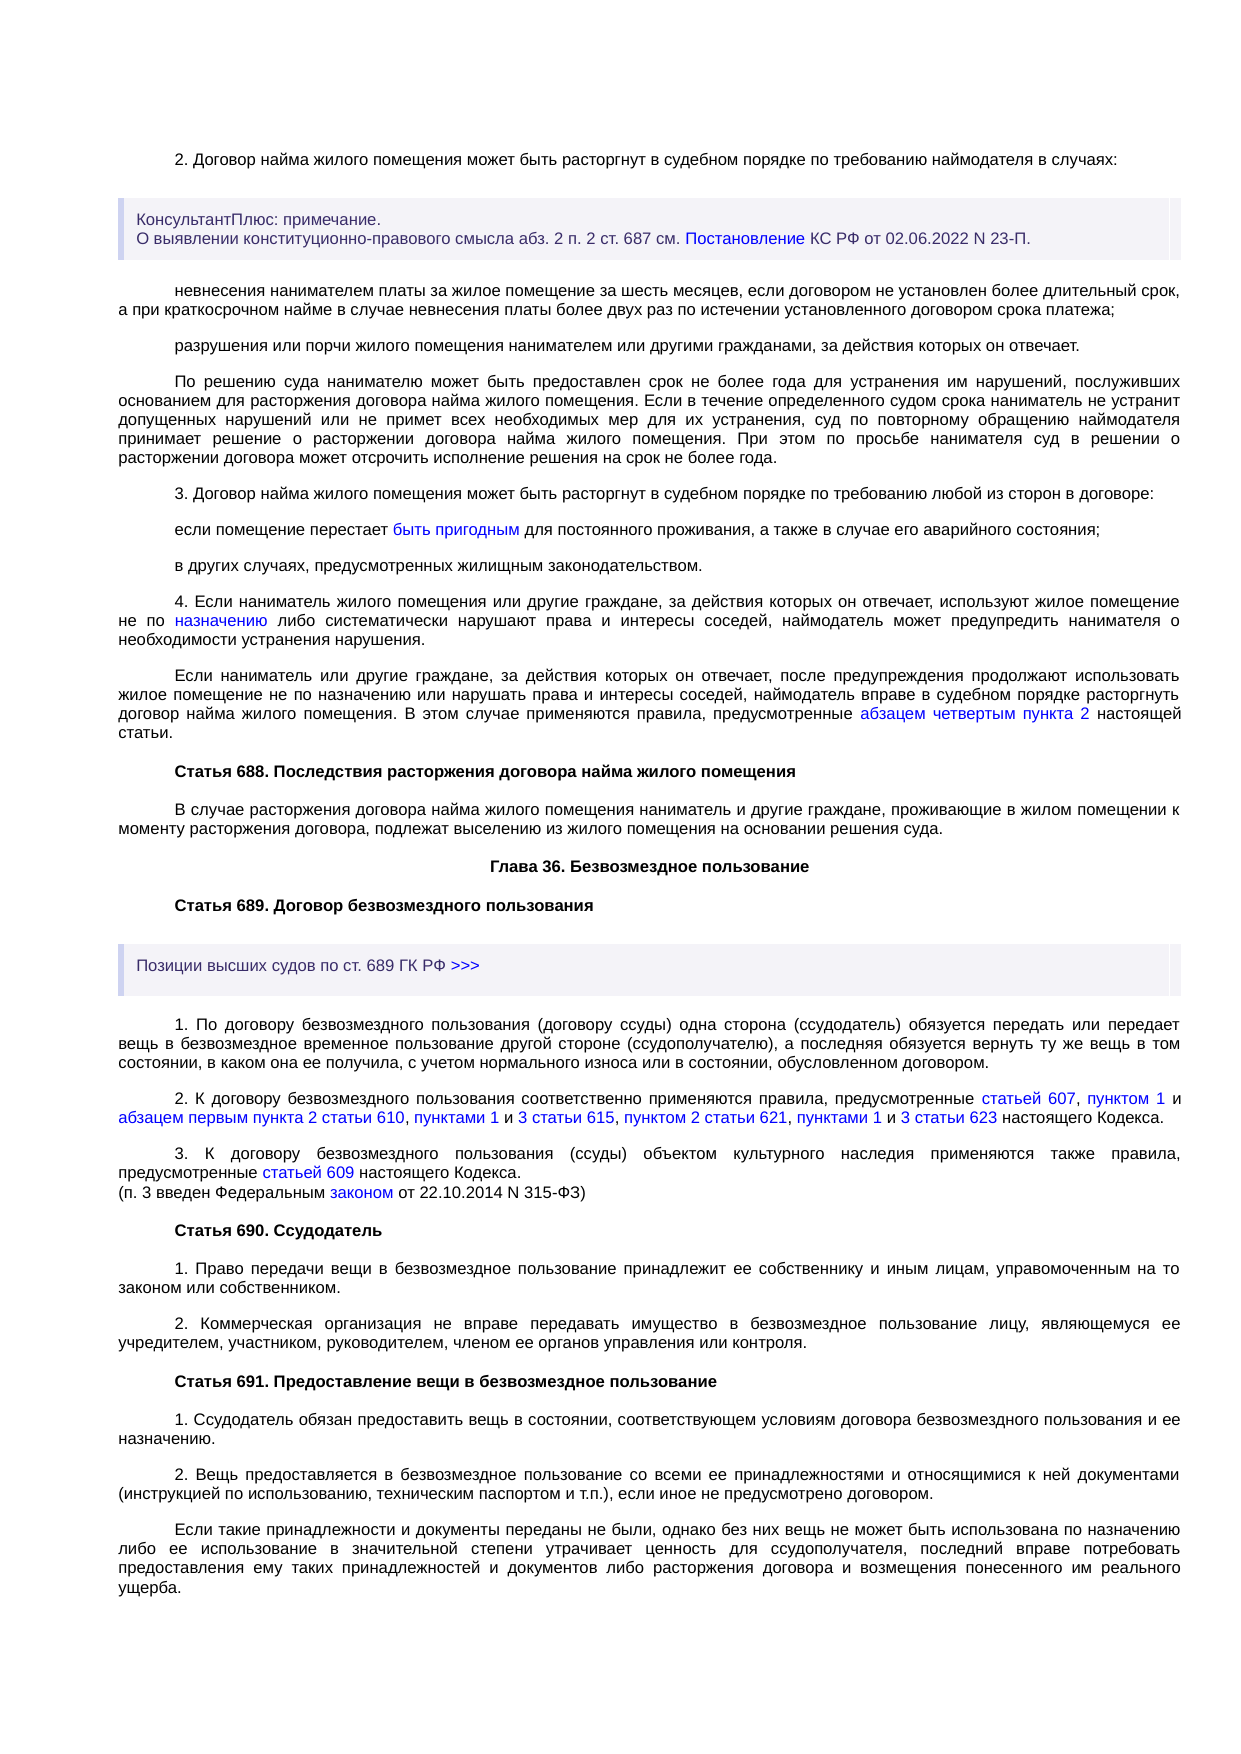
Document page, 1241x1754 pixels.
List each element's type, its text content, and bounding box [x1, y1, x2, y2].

text если помещение перестает быть пригодным для постоянного проживания, а также в случае его аварийного состояния; [118, 520, 1181, 539]
text невнесения нанимателем платы за жилое помещение за шесть месяцев, если договором не установлен более длительный срок, а при краткосрочном найме в случае невнесения платы более двух раз по истечении установленного договором срока платежа; [118, 281, 1181, 319]
table_header [1170, 944, 1181, 996]
table_header Позиции высших судов по ст. 689 ГК РФ >>> [136, 944, 1169, 996]
text 1. Ссудодатель обязан предоставить вещь в состоянии, соответствующем условиям договора безвозмездного пользования и ее назначению. [118, 1410, 1181, 1448]
text Если наниматель или другие граждане, за действия которых он отвечает, после предупреждения продолжают использовать жилое помещение не по назначению или нарушать права и интересы соседей, наймодатель вправе в судебном порядке расторгнуть договор найма жилого помещения. В этом случае применяются правила, предусмотренные абзацем четвертым пункта 2 настоящей статьи. [118, 666, 1181, 742]
text разрушения или порчи жилого помещения нанимателем или другими гражданами, за действия которых он отвечает. [118, 336, 1181, 355]
text 3. К договору безвозмездного пользования (ссуды) объектом культурного наследия применяются также правила, предусмотренные статьей 609 настоящего Кодекса. [118, 1144, 1181, 1182]
text 1. По договору безвозмездного пользования (договору ссуды) одна сторона (ссудодатель) обязуется передать или передает вещь в безвозмездное временное пользование другой стороне (ссудополучателю), а последняя обязуется вернуть ту же вещь в том состоянии, в каком она ее получила, с учетом нормального износа или в состоянии, обусловленном договором. [118, 1015, 1181, 1072]
text 2. Договор найма жилого помещения может быть расторгнут в судебном порядке по требованию наймодателя в случаях: [118, 150, 1181, 169]
text 4. Если наниматель жилого помещения или другие граждане, за действия которых он отвечает, используют жилое помещение не по назначению либо систематически нарушают права и интересы соседей, наймодатель может предупредить нанимателя о необходимости устранения нарушения. [118, 591, 1181, 649]
subtitle Статья 690. Ссудодатель [118, 1221, 1181, 1240]
subtitle Глава 36. Безвозмездное пользование [118, 857, 1181, 876]
table_header [1170, 198, 1181, 260]
text В случае расторжения договора найма жилого помещения наниматель и другие граждане, проживающие в жилом помещении к моменту расторжения договора, подлежат выселению из жилого помещения на основании решения суда. [118, 800, 1181, 838]
table_header [124, 198, 136, 260]
table_header [118, 198, 124, 260]
text 2. К договору безвозмездного пользования соответственно применяются правила, предусмотренные статьей 607, пунктом 1 и абзацем первым пункта 2 статьи 610, пунктами 1 и 3 статьи 615, пунктом 2 статьи 621, пунктами 1 и 3 статьи 623 настоящего Кодекса. [118, 1089, 1181, 1127]
table_header КонсультантПлюс: примечание. О выявлении конституционно-правового смысла абз. 2 п. 2 ст. 687 см. Постановление КС РФ от 02.06.2022 N 23-П. [136, 198, 1169, 260]
text (п. 3 введен Федеральным законом от 22.10.2014 N 315-ФЗ) [118, 1182, 1181, 1202]
text в других случаях, предусмотренных жилищным законодательством. [118, 556, 1181, 575]
text 1. Право передачи вещи в безвозмездное пользование принадлежит ее собственнику и иным лицам, управомоченным на то законом или собственником. [118, 1259, 1181, 1297]
text Если такие принадлежности и документы переданы не были, однако без них вещь не может быть использована по назначению либо ее использование в значительной степени утрачивает ценность для ссудополучателя, последний вправе потребовать предоставления ему таких принадлежностей и документов либо расторжения договора и возмещения понесенного им реального ущерба. [118, 1520, 1181, 1597]
text По решению суда нанимателю может быть предоставлен срок не более года для устранения им нарушений, послуживших основанием для расторжения договора найма жилого помещения. Если в течение определенного судом срока наниматель не устранит допущенных нарушений или не примет всех необходимых мер для их устранения, суд по повторному обращению наймодателя принимает решение о расторжении договора найма жилого помещения. При этом по просьбе нанимателя суд в решении о расторжении договора может отсрочить исполнение решения на срок не более года. [118, 371, 1181, 467]
table_header [118, 944, 124, 996]
subtitle Статья 689. Договор безвозмездного пользования [118, 896, 1181, 915]
subtitle Статья 691. Предоставление вещи в безвозмездное пользование [118, 1372, 1181, 1391]
subtitle Статья 688. Последствия расторжения договора найма жилого помещения [118, 761, 1181, 781]
text 2. Коммерческая организация не вправе передавать имущество в безвозмездное пользование лицу, являющемуся ее учредителем, участником, руководителем, членом ее органов управления или контроля. [118, 1314, 1181, 1352]
text 3. Договор найма жилого помещения может быть расторгнут в судебном порядке по требованию любой из сторон в договоре: [118, 484, 1181, 503]
text 2. Вещь предоставляется в безвозмездное пользование со всеми ее принадлежностями и относящимися к ней документами (инструкцией по использованию, техническим паспортом и т.п.), если иное не предусмотрено договором. [118, 1465, 1181, 1503]
table_header [124, 944, 136, 996]
